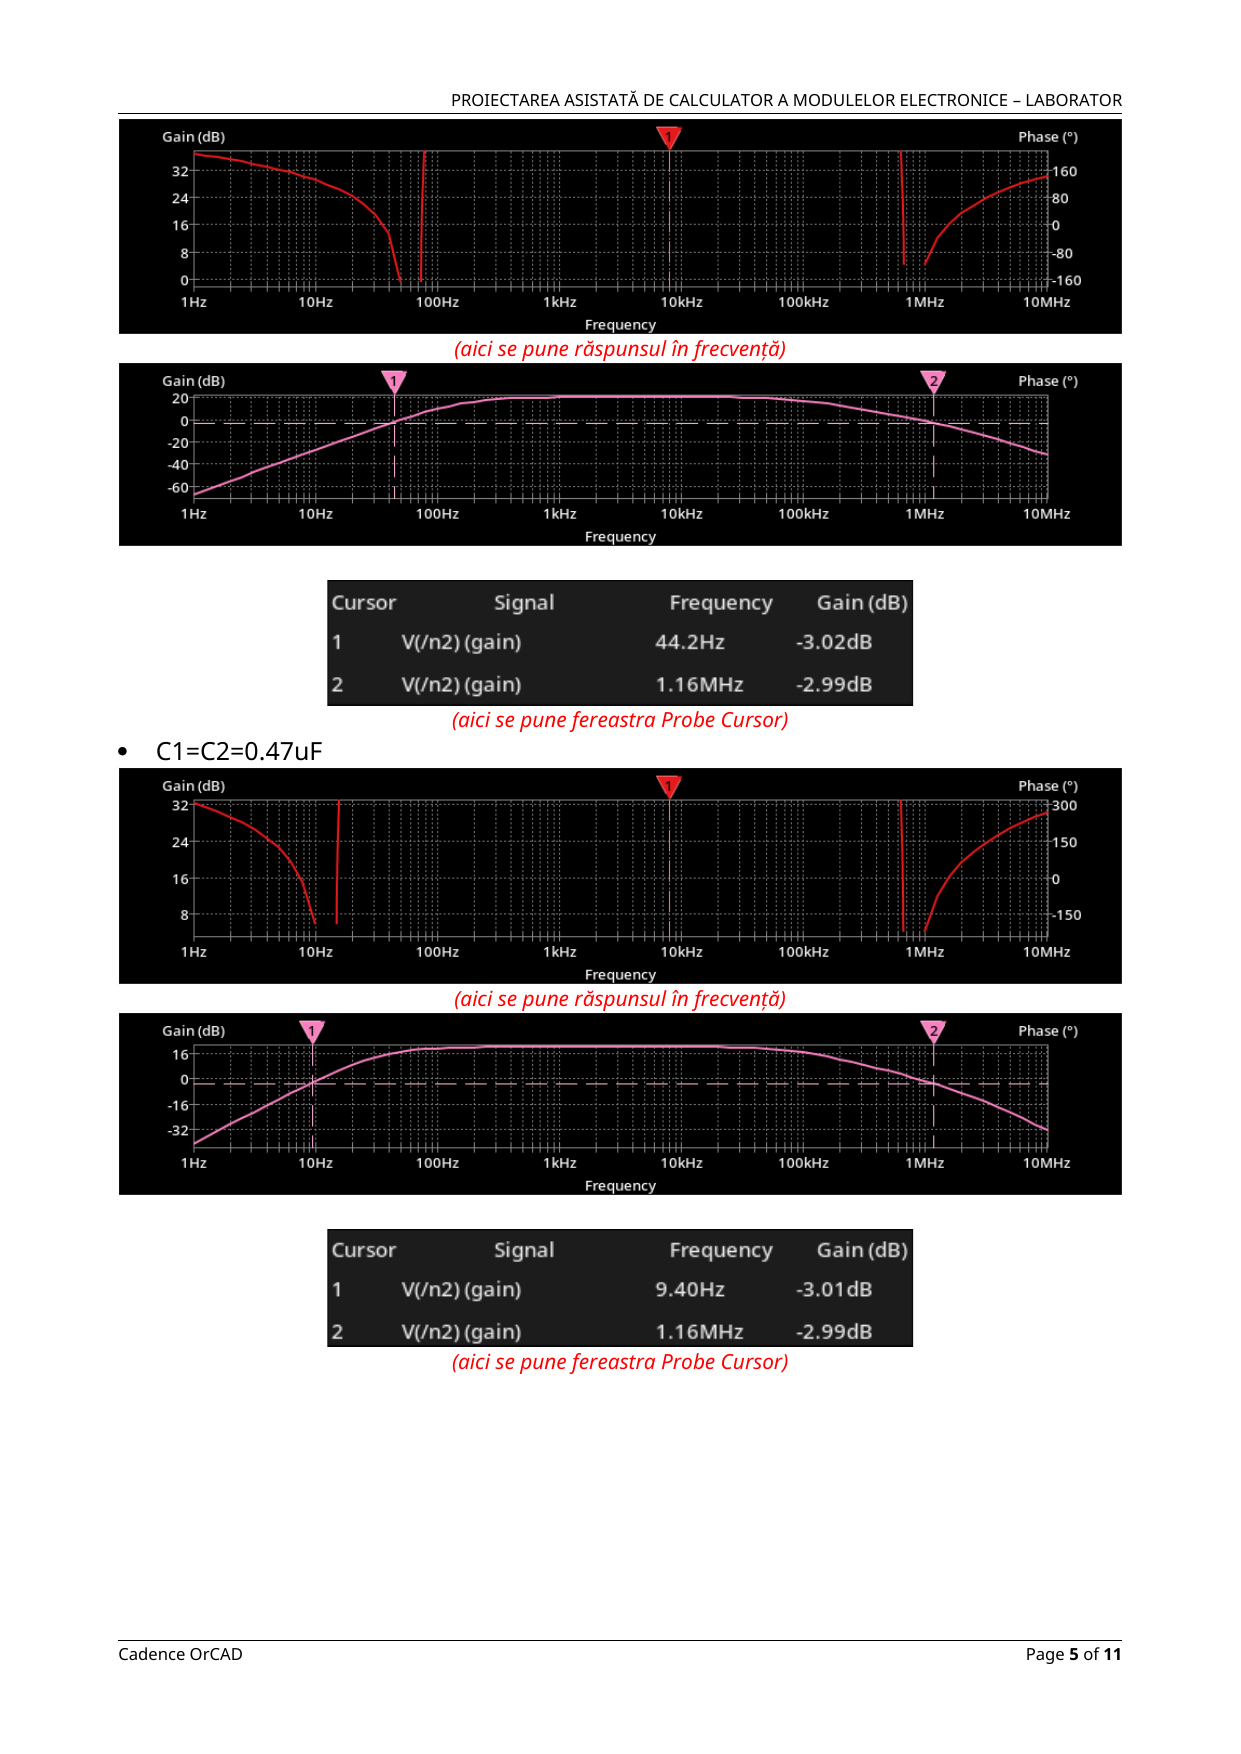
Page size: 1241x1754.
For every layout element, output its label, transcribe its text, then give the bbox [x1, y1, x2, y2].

picture [118, 1012, 1123, 1196]
text (aici se pune fereastra Probe Cursor) [118, 705, 1122, 734]
text (aici se pune răspunsul în frecvență) [118, 985, 1122, 1012]
text (aici se pune răspunsul în frecvență) [118, 335, 1122, 363]
text (aici se pune fereastra Probe Cursor) [118, 1347, 1122, 1375]
picture [118, 363, 1123, 547]
picture [327, 580, 914, 706]
list C1=C2=0.47uF [118, 734, 1122, 767]
picture [118, 118, 1123, 335]
picture [327, 1229, 914, 1347]
picture [118, 767, 1123, 985]
